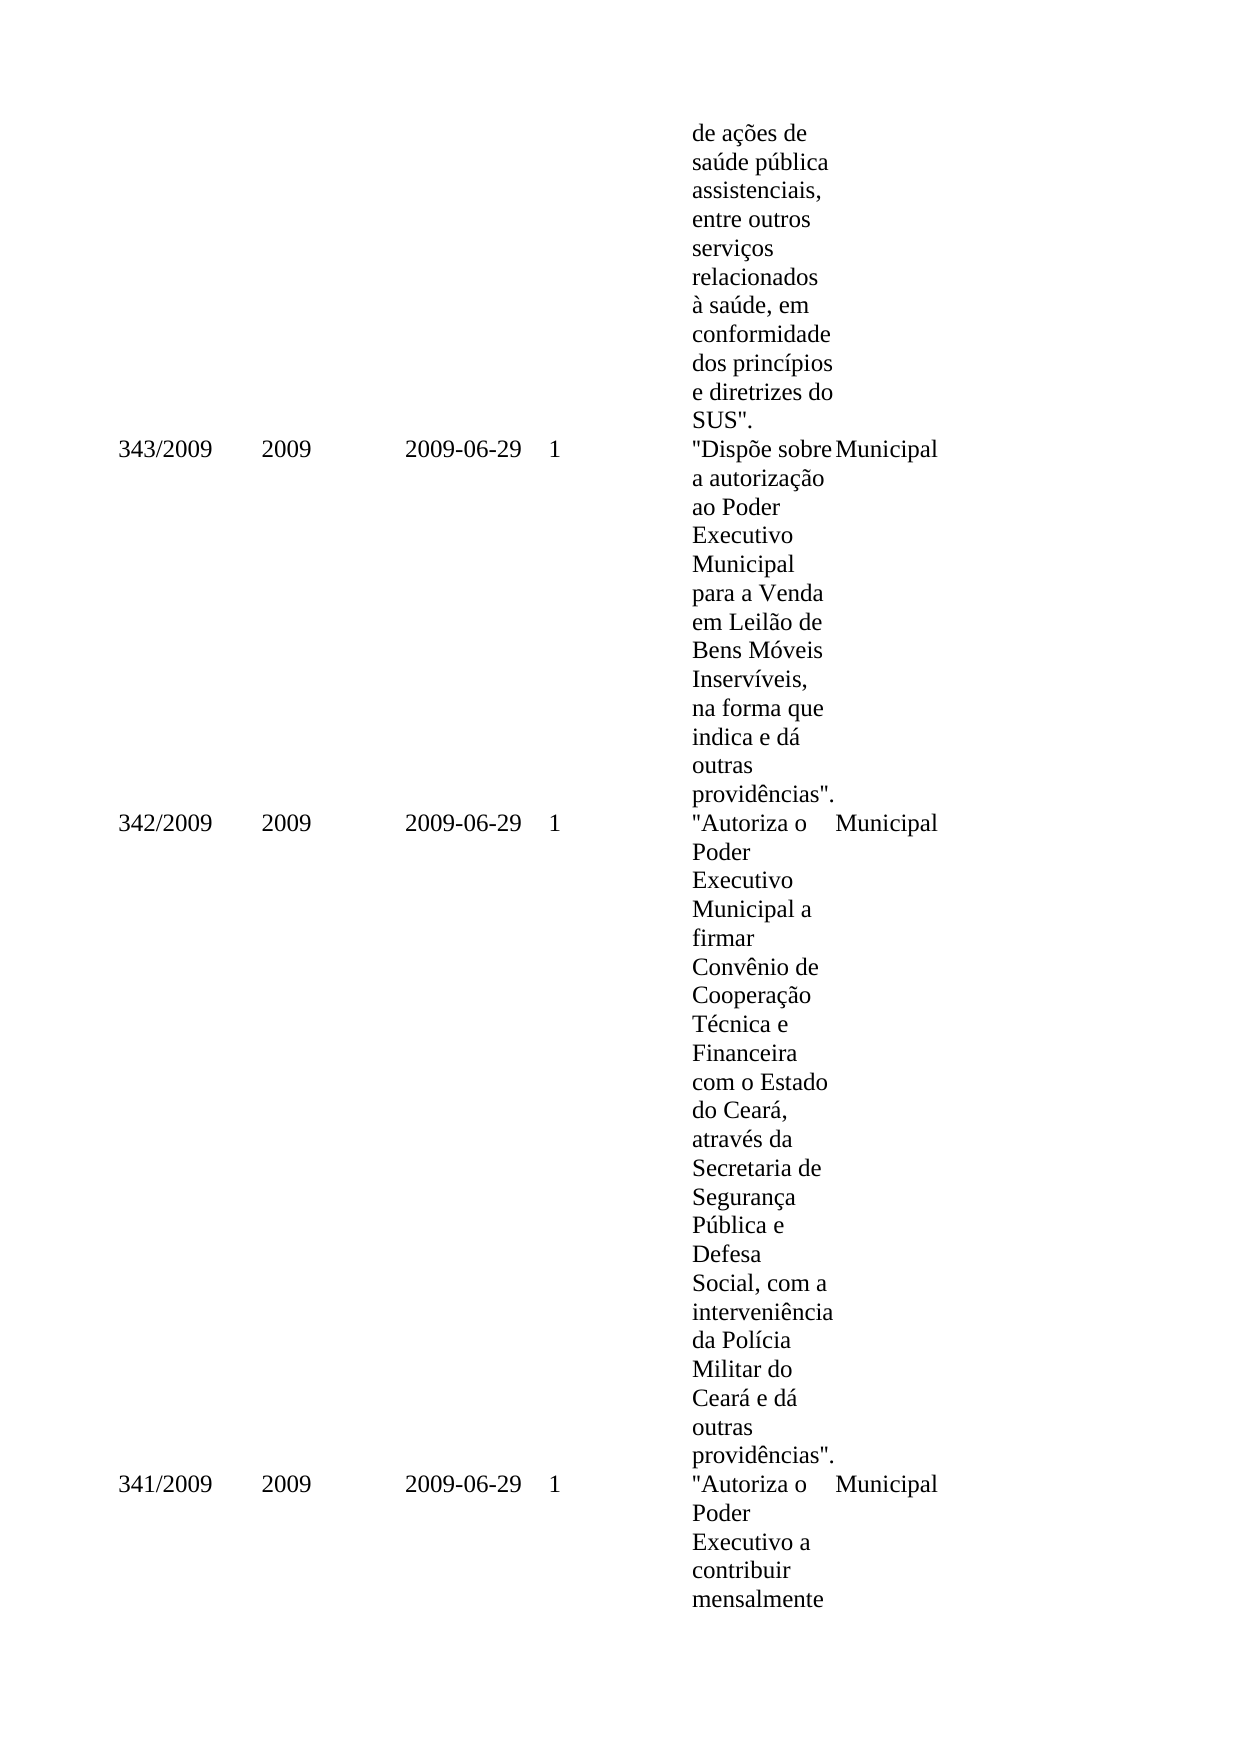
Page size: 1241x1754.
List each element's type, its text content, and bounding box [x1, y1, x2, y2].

table_cell 2009 [261, 1469, 405, 1613]
table_cell ''Autoriza o Poder Executivo a contribuir mensalmente [692, 1469, 835, 1613]
table_cell 341/2009 [118, 1469, 261, 1613]
table_cell [979, 1469, 1122, 1613]
table_cell ''Dispõe sobre a autorização ao Poder Executivo Municipal para a Venda em Leilão de Bens Móveis Inservíveis, na forma que indica e dá outras providências''. [692, 434, 835, 808]
table_cell Municipal [835, 434, 979, 808]
table_cell [835, 118, 979, 434]
table_cell [979, 808, 1122, 1469]
table_cell de ações de saúde pública assistenciais, entre outros serviços relacionados à saúde, em conformidade dos princípios e diretrizes do SUS''. [692, 118, 835, 434]
table_cell 2009 [261, 434, 405, 808]
table_cell Municipal [835, 808, 979, 1469]
table_cell [979, 434, 1122, 808]
table_cell 2009-06-29 [405, 434, 548, 808]
table_cell 2009-06-29 [405, 808, 548, 1469]
table_cell [979, 118, 1122, 434]
table_cell [548, 118, 692, 434]
table_cell [405, 118, 548, 434]
table_cell 1 [548, 808, 692, 1469]
table_cell 1 [548, 434, 692, 808]
table_cell Municipal [835, 1469, 979, 1613]
table_cell 2009 [261, 808, 405, 1469]
table_cell ''Autoriza o Poder Executivo Municipal a firmar Convênio de Cooperação Técnica e Financeira com o Estado do Ceará, através da Secretaria de Segurança Pública e Defesa Social, com a interveniência da Polícia Militar do Ceará e dá outras providências''. [692, 808, 835, 1469]
table_cell 1 [548, 1469, 692, 1613]
table_cell 343/2009 [118, 434, 261, 808]
table_cell [261, 118, 405, 434]
table_cell [118, 118, 261, 434]
table_cell 2009-06-29 [405, 1469, 548, 1613]
table_cell 342/2009 [118, 808, 261, 1469]
